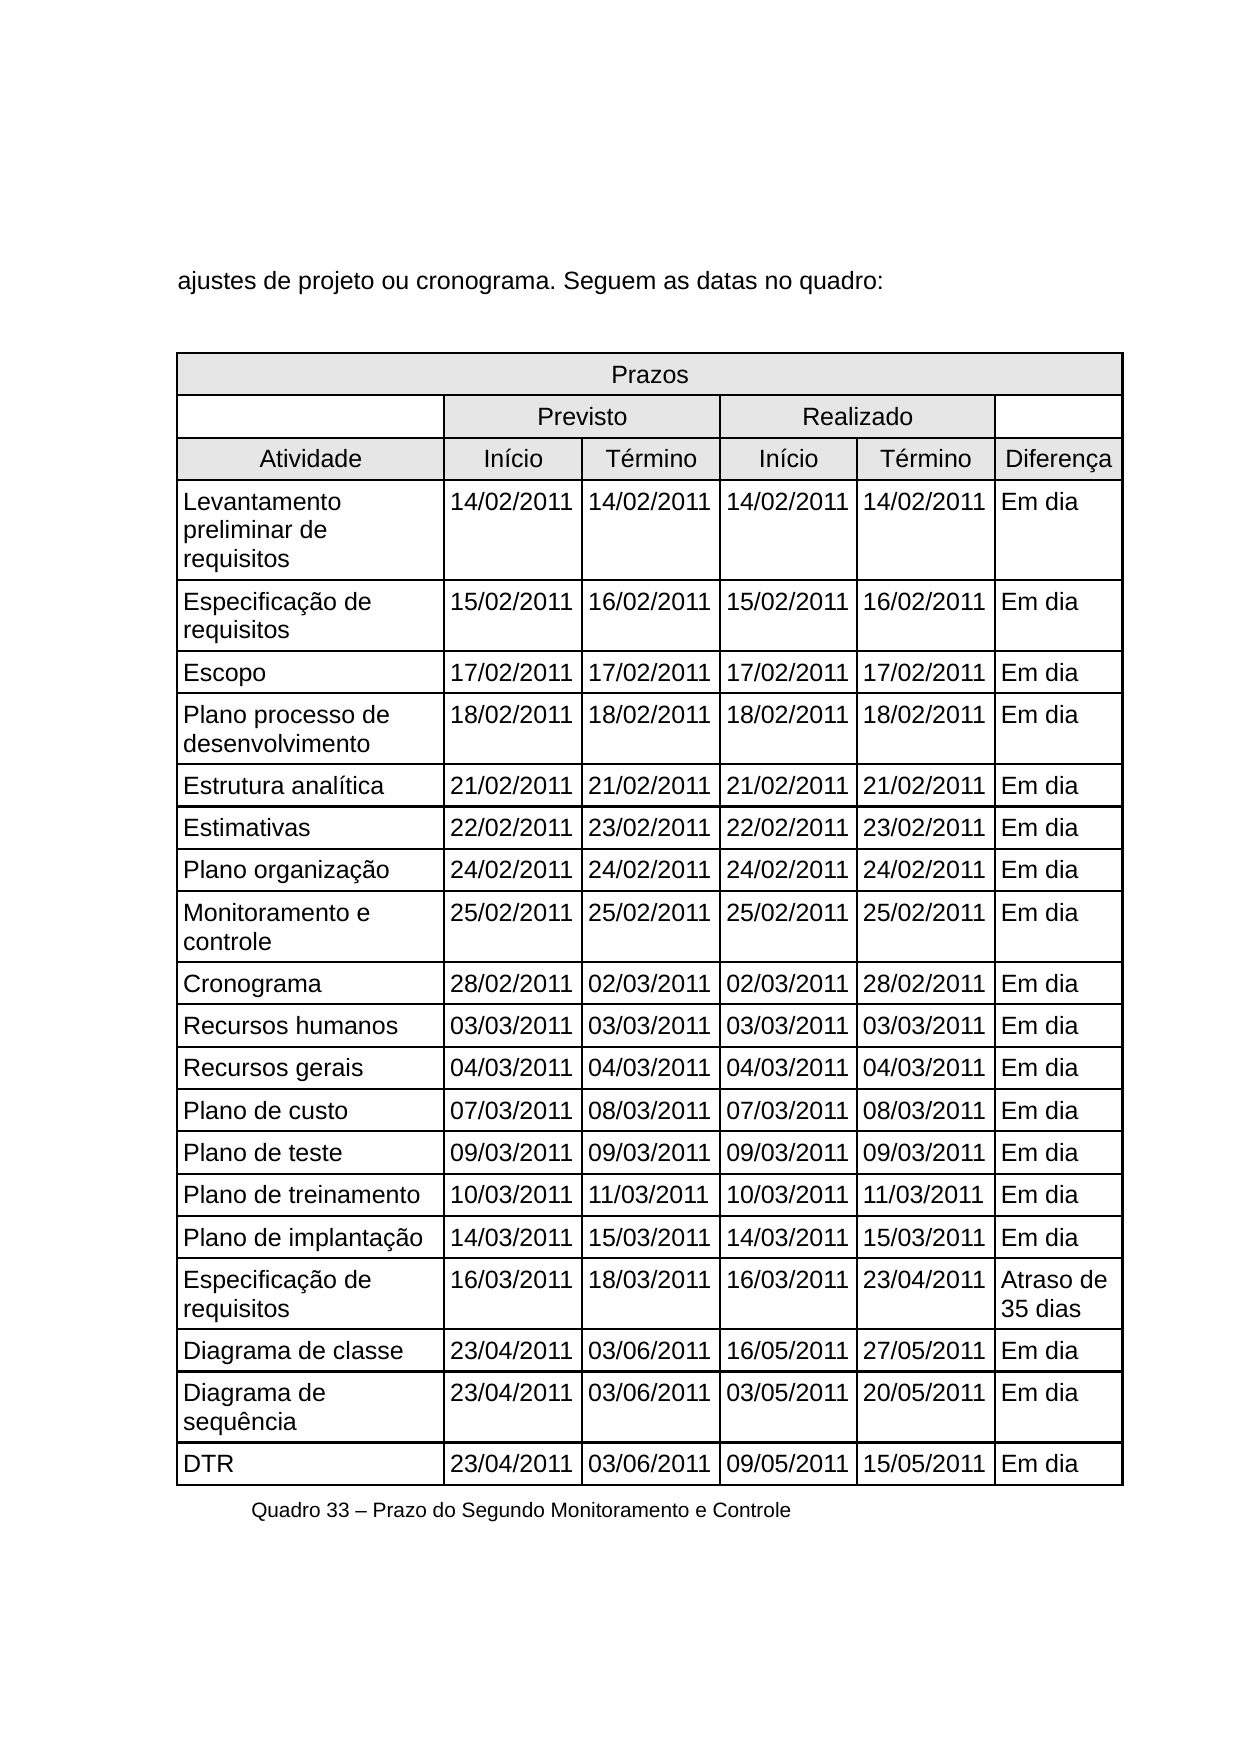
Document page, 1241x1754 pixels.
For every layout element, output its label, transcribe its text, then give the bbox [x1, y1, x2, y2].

table_cell 17/02/2011 [445, 652, 581, 692]
table_cell 14/02/2011 [583, 481, 719, 579]
table_cell Em dia [996, 481, 1121, 579]
table_cell Em dia [996, 1217, 1121, 1257]
table_cell 22/02/2011 [721, 808, 856, 848]
table_cell 09/03/2011 [858, 1132, 994, 1172]
table_cell 09/03/2011 [445, 1132, 581, 1172]
table_cell 23/04/2011 [858, 1259, 994, 1328]
table_cell 15/05/2011 [858, 1444, 994, 1484]
table_cell Recursos gerais [178, 1048, 443, 1088]
table_cell 28/02/2011 [858, 963, 994, 1003]
table_cell Diagrama de classe [178, 1330, 443, 1370]
table_cell 18/02/2011 [721, 694, 856, 763]
table_cell Atraso de 35 dias [996, 1259, 1121, 1328]
table_cell 24/02/2011 [858, 850, 994, 890]
table_cell 03/03/2011 [445, 1005, 581, 1046]
table_cell Cronograma [178, 963, 443, 1003]
table_cell Início [721, 439, 856, 479]
table_cell Plano de treinamento [178, 1175, 443, 1215]
table_cell Em dia [996, 694, 1121, 763]
table_cell 08/03/2011 [858, 1090, 994, 1130]
table_cell Em dia [996, 1005, 1121, 1046]
table_cell Atividade [178, 439, 443, 479]
table_cell 18/02/2011 [583, 694, 719, 763]
table_cell 03/03/2011 [858, 1005, 994, 1046]
table_cell 23/02/2011 [583, 808, 719, 848]
table_cell 14/03/2011 [721, 1217, 856, 1257]
table_cell Diferença [996, 439, 1121, 479]
table_cell 09/03/2011 [721, 1132, 856, 1172]
table_cell Realizado [721, 396, 994, 437]
table_cell [996, 396, 1121, 437]
table_cell 02/03/2011 [721, 963, 856, 1003]
table_cell 11/03/2011 [858, 1175, 994, 1215]
table_cell 17/02/2011 [721, 652, 856, 692]
table_cell 23/04/2011 [445, 1373, 581, 1441]
table_cell Especificação de requisitos [178, 581, 443, 650]
table_cell 15/02/2011 [721, 581, 856, 650]
table_cell Início [445, 439, 581, 479]
table_cell 04/03/2011 [721, 1048, 856, 1088]
table_cell 21/02/2011 [583, 765, 719, 805]
table_cell 16/02/2011 [583, 581, 719, 650]
text Quadro 33 – Prazo do Segundo Monitoramento e Controle [177, 1498, 1122, 1522]
table_cell 16/03/2011 [445, 1259, 581, 1328]
table_cell 16/03/2011 [721, 1259, 856, 1328]
table_cell Em dia [996, 1444, 1121, 1484]
table_cell Recursos humanos [178, 1005, 443, 1046]
table_cell 23/04/2011 [445, 1330, 581, 1370]
table_cell 23/02/2011 [858, 808, 994, 848]
table_cell 07/03/2011 [721, 1090, 856, 1130]
table_cell 09/05/2011 [721, 1444, 856, 1484]
table_cell Em dia [996, 1132, 1121, 1172]
table_header Prazos [178, 354, 1121, 394]
table_cell 15/03/2011 [858, 1217, 994, 1257]
table_cell Monitoramento e controle [178, 892, 443, 961]
table_cell 18/02/2011 [445, 694, 581, 763]
table_cell 15/02/2011 [445, 581, 581, 650]
table_cell Plano de custo [178, 1090, 443, 1130]
table_cell Levantamento preliminar de requisitos [178, 481, 443, 579]
table_cell 02/03/2011 [583, 963, 719, 1003]
table_cell [178, 396, 443, 437]
table_cell 04/03/2011 [858, 1048, 994, 1088]
table_cell 21/02/2011 [721, 765, 856, 805]
table_cell Término [583, 439, 719, 479]
table_cell Plano de teste [178, 1132, 443, 1172]
text ajustes de projeto ou cronograma. Seguem as datas no quadro: [177, 266, 1122, 294]
table_cell 08/03/2011 [583, 1090, 719, 1130]
table_cell Especificação de requisitos [178, 1259, 443, 1328]
table_cell 15/03/2011 [583, 1217, 719, 1257]
table_cell Estrutura analítica [178, 765, 443, 805]
table_cell Em dia [996, 1048, 1121, 1088]
table_cell 03/05/2011 [721, 1373, 856, 1441]
table_cell Previsto [445, 396, 719, 437]
table_cell 03/06/2011 [583, 1373, 719, 1441]
table_cell Plano organização [178, 850, 443, 890]
table_cell 27/05/2011 [858, 1330, 994, 1370]
table_cell 14/02/2011 [858, 481, 994, 579]
table_cell 16/05/2011 [721, 1330, 856, 1370]
table_cell 20/05/2011 [858, 1373, 994, 1441]
table_cell 18/03/2011 [583, 1259, 719, 1328]
table_cell 04/03/2011 [583, 1048, 719, 1088]
table_cell Escopo [178, 652, 443, 692]
table_cell 03/06/2011 [583, 1444, 719, 1484]
table_cell 24/02/2011 [583, 850, 719, 890]
table_cell Em dia [996, 808, 1121, 848]
table_cell 25/02/2011 [858, 892, 994, 961]
table_cell Plano processo de desenvolvimento [178, 694, 443, 763]
table_cell 22/02/2011 [445, 808, 581, 848]
table_cell 14/02/2011 [445, 481, 581, 579]
table_cell 11/03/2011 [583, 1175, 719, 1215]
table_cell 21/02/2011 [445, 765, 581, 805]
table_cell Em dia [996, 765, 1121, 805]
table_cell Em dia [996, 1330, 1121, 1370]
table_cell 14/02/2011 [721, 481, 856, 579]
table_cell Em dia [996, 581, 1121, 650]
table_cell Em dia [996, 1090, 1121, 1130]
table_cell Em dia [996, 850, 1121, 890]
table_cell Estimativas [178, 808, 443, 848]
table_cell 14/03/2011 [445, 1217, 581, 1257]
table_cell Em dia [996, 1373, 1121, 1441]
table_cell 25/02/2011 [445, 892, 581, 961]
table_cell 03/06/2011 [583, 1330, 719, 1370]
table_cell 03/03/2011 [721, 1005, 856, 1046]
table_cell 23/04/2011 [445, 1444, 581, 1484]
table_cell 09/03/2011 [583, 1132, 719, 1172]
table_cell 17/02/2011 [858, 652, 994, 692]
table_cell 17/02/2011 [583, 652, 719, 692]
table_cell 24/02/2011 [721, 850, 856, 890]
table_cell 04/03/2011 [445, 1048, 581, 1088]
table_cell 10/03/2011 [721, 1175, 856, 1215]
table_cell 25/02/2011 [583, 892, 719, 961]
table_cell Em dia [996, 1175, 1121, 1215]
table_cell Término [858, 439, 994, 479]
table_cell Plano de implantação [178, 1217, 443, 1257]
table_cell DTR [178, 1444, 443, 1484]
table_cell Em dia [996, 892, 1121, 961]
table_cell 03/03/2011 [583, 1005, 719, 1046]
table_cell 28/02/2011 [445, 963, 581, 1003]
table_cell Em dia [996, 963, 1121, 1003]
table_cell 10/03/2011 [445, 1175, 581, 1215]
table_cell 21/02/2011 [858, 765, 994, 805]
table_cell 16/02/2011 [858, 581, 994, 650]
table_cell Em dia [996, 652, 1121, 692]
table_cell 18/02/2011 [858, 694, 994, 763]
table_cell 07/03/2011 [445, 1090, 581, 1130]
table_cell 24/02/2011 [445, 850, 581, 890]
table_cell Diagrama de sequência [178, 1373, 443, 1441]
table_cell 25/02/2011 [721, 892, 856, 961]
